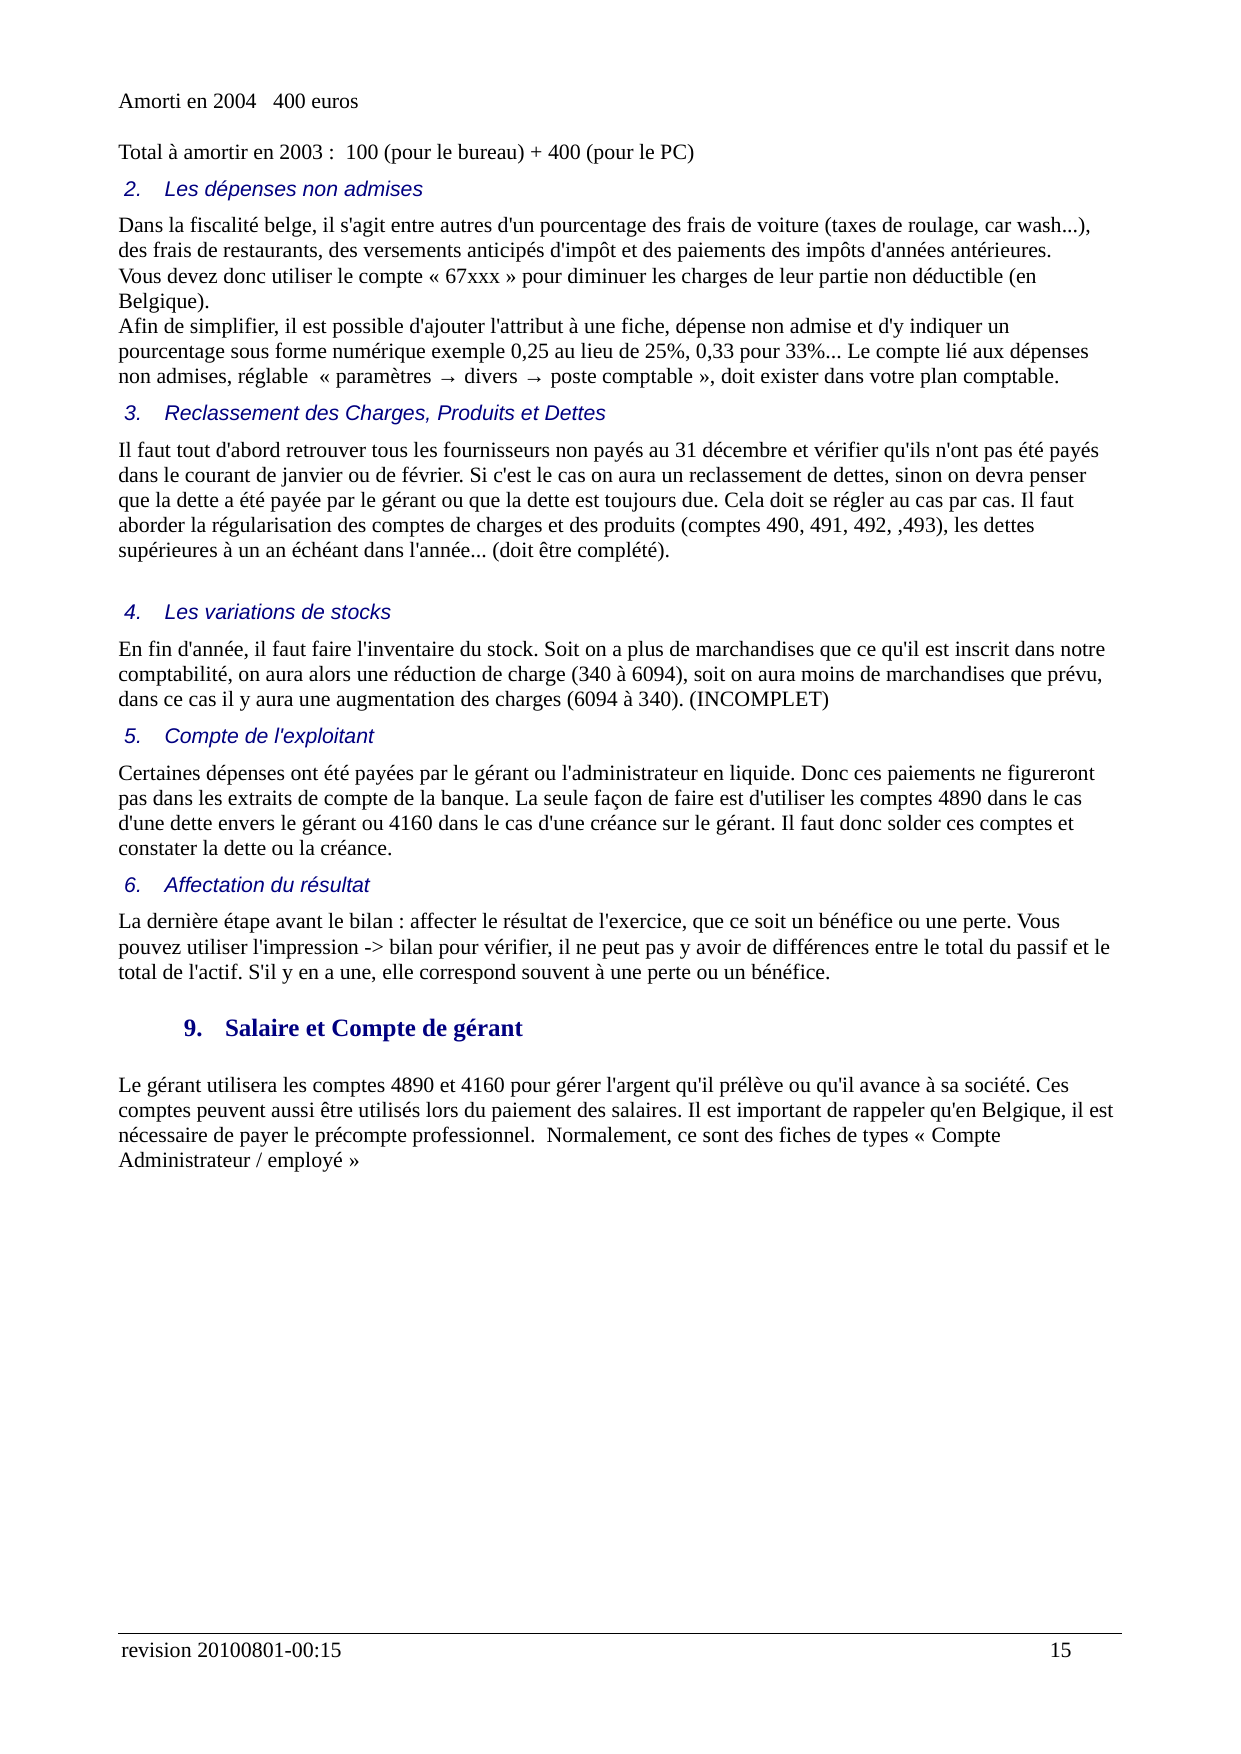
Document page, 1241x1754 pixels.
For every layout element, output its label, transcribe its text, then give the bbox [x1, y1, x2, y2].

text Amorti en 2004 400 euros [118, 88, 1122, 114]
text Total à amortir en 2003 : 100 (pour le bureau) + 400 (pour le PC) [118, 139, 1122, 164]
text Certaines dépenses ont été payées par le gérant ou l'administrateur en liquide. Donc ces paiements ne figureront pas dans les extraits de compte de la banque. La seule façon de faire est d'utiliser les comptes 4890 dans le cas d'une dette envers le gérant ou 4160 dans le cas d'une créance sur le gérant. Il faut donc solder ces comptes et constater la dette ou la créance. [118, 759, 1122, 860]
text En fin d'année, il faut faire l'inventaire du stock. Soit on a plus de marchandises que ce qu'il est inscrit dans notre comptabilité, on aura alors une réduction de charge (340 à 6094), soit on aura moins de marchandises que prévu, dans ce cas il y aura une augmentation des charges (6094 à 340). (INCOMPLET) [118, 636, 1122, 712]
subtitle Compte de l'exploitant [118, 723, 1122, 748]
text La dernière étape avant le bilan : affecter le résultat de l'exercice, que ce soit un bénéfice ou une perte. Vous pouvez utiliser l'impression -> bilan pour vérifier, il ne peut pas y avoir de différences entre le total du passif et le total de l'actif. S'il y en a une, elle correspond souvent à une perte ou un bénéfice. [118, 908, 1122, 984]
text Dans la fiscalité belge, il s'agit entre autres d'un pourcentage des frais de voiture (taxes de roulage, car wash...), des frais de restaurants, des versements anticipés d'impôt et des paiements des impôts d'années antérieures. [118, 212, 1122, 263]
text Le gérant utilisera les comptes 4890 et 4160 pour gérer l'argent qu'il prélève ou qu'il avance à sa société. Ces comptes peuvent aussi être utilisés lors du paiement des salaires. Il est important de rappeler qu'en Belgique, il est nécessaire de payer le précompte professionnel. Normalement, ce sont des fiches de types « Compte Administrateur / employé » [118, 1072, 1122, 1173]
subtitle Salaire et Compte de gérant [177, 1013, 1122, 1042]
subtitle Reclassement des Charges, Produits et Dettes [118, 400, 1122, 425]
subtitle Les dépenses non admises [118, 176, 1122, 200]
text Vous devez donc utiliser le compte « 67xxx » pour diminuer les charges de leur partie non déductible (en Belgique). [118, 263, 1122, 313]
subtitle Les variations de stocks [118, 600, 1122, 624]
text Afin de simplifier, il est possible d'ajouter l'attribut à une fiche, dépense non admise et d'y indiquer un pourcentage sous forme numérique exemple 0,25 au lieu de 25%, 0,33 pour 33%... Le compte lié aux dépenses non admises, réglable « paramètres → divers → poste comptable », doit exister dans votre plan comptable. [118, 313, 1122, 389]
subtitle Affectation du résultat [118, 872, 1122, 897]
text Il faut tout d'abord retrouver tous les fournisseurs non payés au 31 décembre et vérifier qu'ils n'ont pas été payés dans le courant de janvier ou de février. Si c'est le cas on aura un reclassement de dettes, sinon on devra penser que la dette a été payée par le gérant ou que la dette est toujours due. Cela doit se régler au cas par cas. Il faut aborder la régularisation des comptes de charges et des produits (comptes 490, 491, 492, ,493), les dettes supérieures à un an échéant dans l'année... (doit être complété). [118, 437, 1122, 563]
